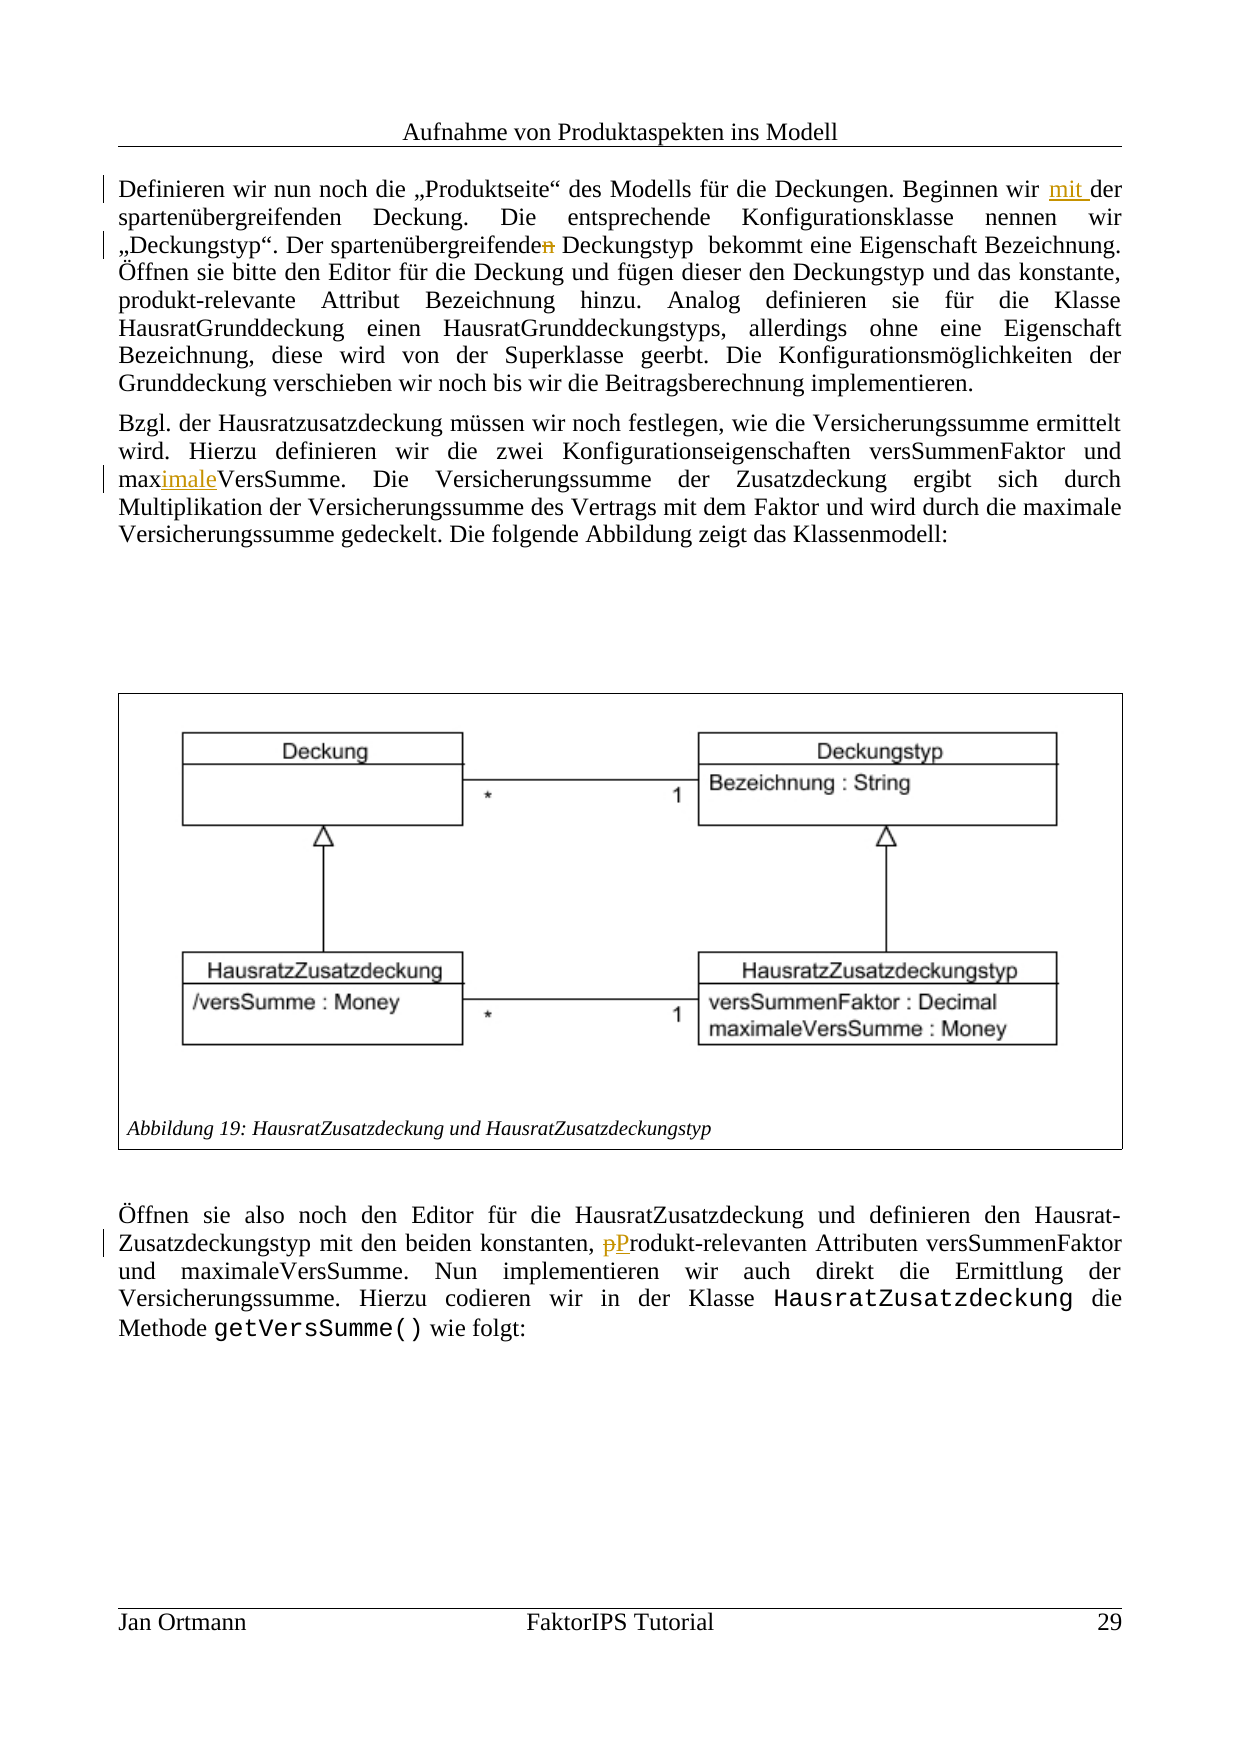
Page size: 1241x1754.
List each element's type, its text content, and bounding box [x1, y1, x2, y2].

text Bzgl. der Hausratzusatzdeckung müssen wir noch festlegen, wie die Versicherungssumme ermittelt wird. Hierzu definieren wir die zwei Konfigurationseigenschaften versSummenFaktor und maximaleVersSumme. Die Versicherungssumme der Zusatzdeckung ergibt sich durch Multiplikation der Versicherungssumme des Vertrags mit dem Faktor und wird durch die maximale Versicherungssumme gedeckelt. Die folgende Abbildung zeigt das Klassenmodell: [118, 409, 1122, 548]
picture [151, 702, 1089, 1077]
text Definieren wir nun noch die „Produktseite“ des Modells für die Deckungen. Beginnen wir mit der spartenübergreifenden Deckung. Die entsprechende Konfigurationsklasse nennen wir „Deckungstyp“. Der spartenübergreifende Deckungstyp bekommt eine Eigenschaft Bezeichnung. Öffnen sie bitte den Editor für die Deckung und fügen dieser den Deckungstyp und das konstante, produkt-relevante Attribut Bezeichnung hinzu. Analog definieren sie für die Klasse HausratGrunddeckung einen HausratGrunddeckungstyps, allerdings ohne eine Eigenschaft Bezeichnung, diese wird von der Superklasse geerbt. Die Konfigurationsmöglichkeiten der Grunddeckung verschieben wir noch bis wir die Beitragsberechnung implementieren. [118, 175, 1122, 397]
text Öffnen sie also noch den Editor für die HausratZusatzdeckung und definieren den Hausrat-Zusatzdeckungstyp mit den beiden konstanten, Produkt-relevanten Attributen versSummenFaktor und maximaleVersSumme. Nun implementieren wir auch direkt die Ermittlung der Versicherungssumme. Hierzu codieren wir in der Klasse HausratZusatzdeckung die Methode getVersSumme() wie folgt: [118, 1201, 1122, 1344]
text Abbildung 19: HausratZusatzdeckung und HausratZusatzdeckungstyp [127, 1117, 1113, 1140]
